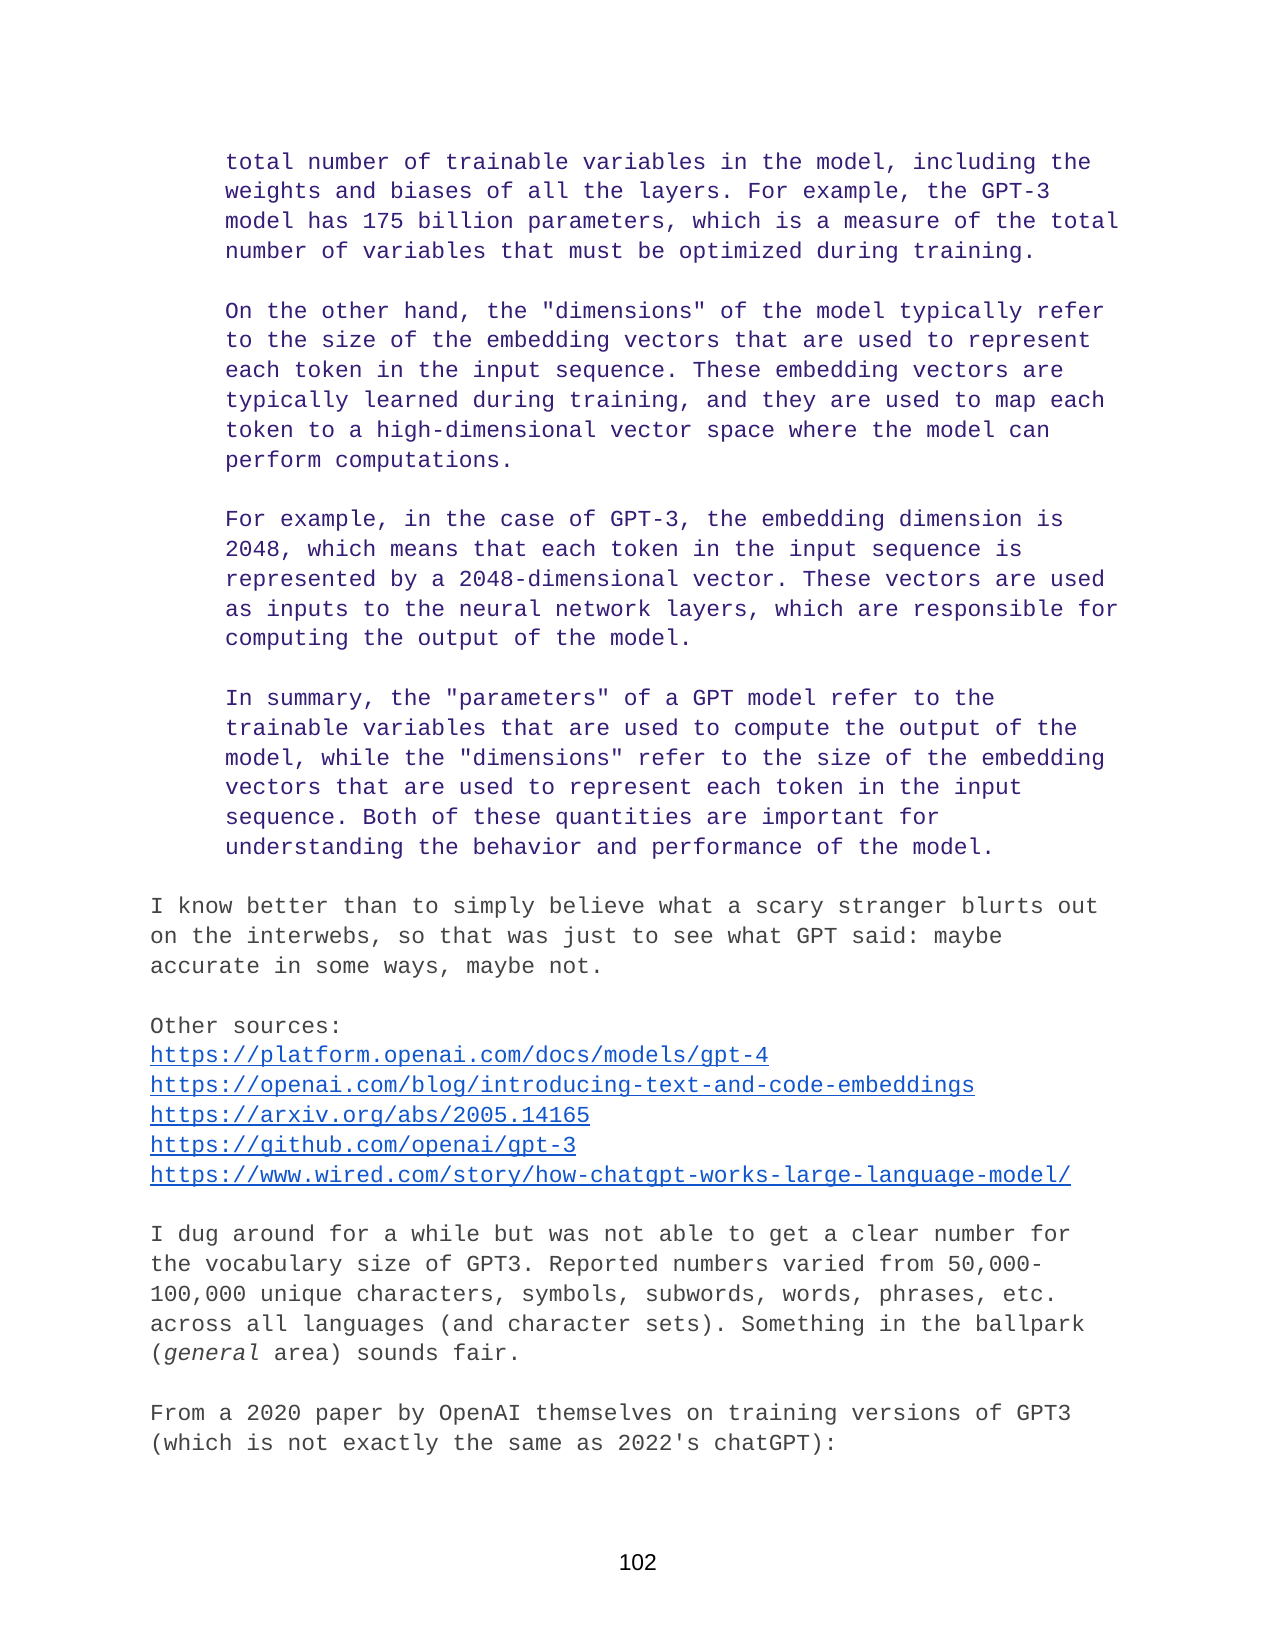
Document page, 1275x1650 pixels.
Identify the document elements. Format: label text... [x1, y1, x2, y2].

text On the other hand, the "dimensions" of the model typically refer to the size of the embedding vectors that are used to represent each token in the input sequence. These embedding vectors are typically learned during training, and they are used to map each token to a high-dimensional vector space where the model can perform computations. [225, 299, 1125, 474]
text https://www.wired.com/story/how-chatgpt-works-large-language-model/ [150, 1163, 1125, 1189]
text https://arxiv.org/abs/2005.14165 [150, 1103, 1125, 1129]
text In summary, the "parameters" of a GPT model refer to the trainable variables that are used to compute the output of the model, while the "dimensions" refer to the size of the embedding vectors that are used to represent each token in the input sequence. Both of these quantities are important for understanding the behavior and performance of the model. [225, 686, 1125, 861]
text For example, in the case of GPT-3, the embedding dimension is 2048, which means that each token in the input sequence is represented by a 2048-dimensional vector. These vectors are used as inputs to the neural network layers, which are responsible for computing the output of the model. [225, 507, 1125, 653]
text From a 2020 paper by OpenAI themselves on training versions of GPT3 (which is not exactly the same as 2022's chatGPT): [150, 1401, 1125, 1457]
text I dug around for a while but was not able to get a clear number for the vocabulary size of GPT3. Reported numbers varied from 50,000-100,000 unique characters, symbols, subwords, words, phrases, etc. across all languages (and character sets). Something in the ballpark (general area) sounds fair. [150, 1222, 1125, 1368]
text https://platform.openai.com/docs/models/gpt-4 [150, 1044, 1125, 1070]
text Other sources: [150, 1014, 1125, 1040]
text https://github.com/openai/gpt-3 [150, 1133, 1125, 1159]
text I know better than to simply believe what a scary stranger blurts out on the interwebs, so that was just to see what GPT said: maybe accurate in some ways, maybe not. [150, 895, 1125, 980]
text https://openai.com/blog/introducing-text-and-code-embeddings [150, 1073, 1125, 1099]
text total number of trainable variables in the model, including the weights and biases of all the layers. For example, the GPT-3 model has 175 billion parameters, which is a measure of the total number of variables that must be optimized during training. [225, 150, 1125, 265]
